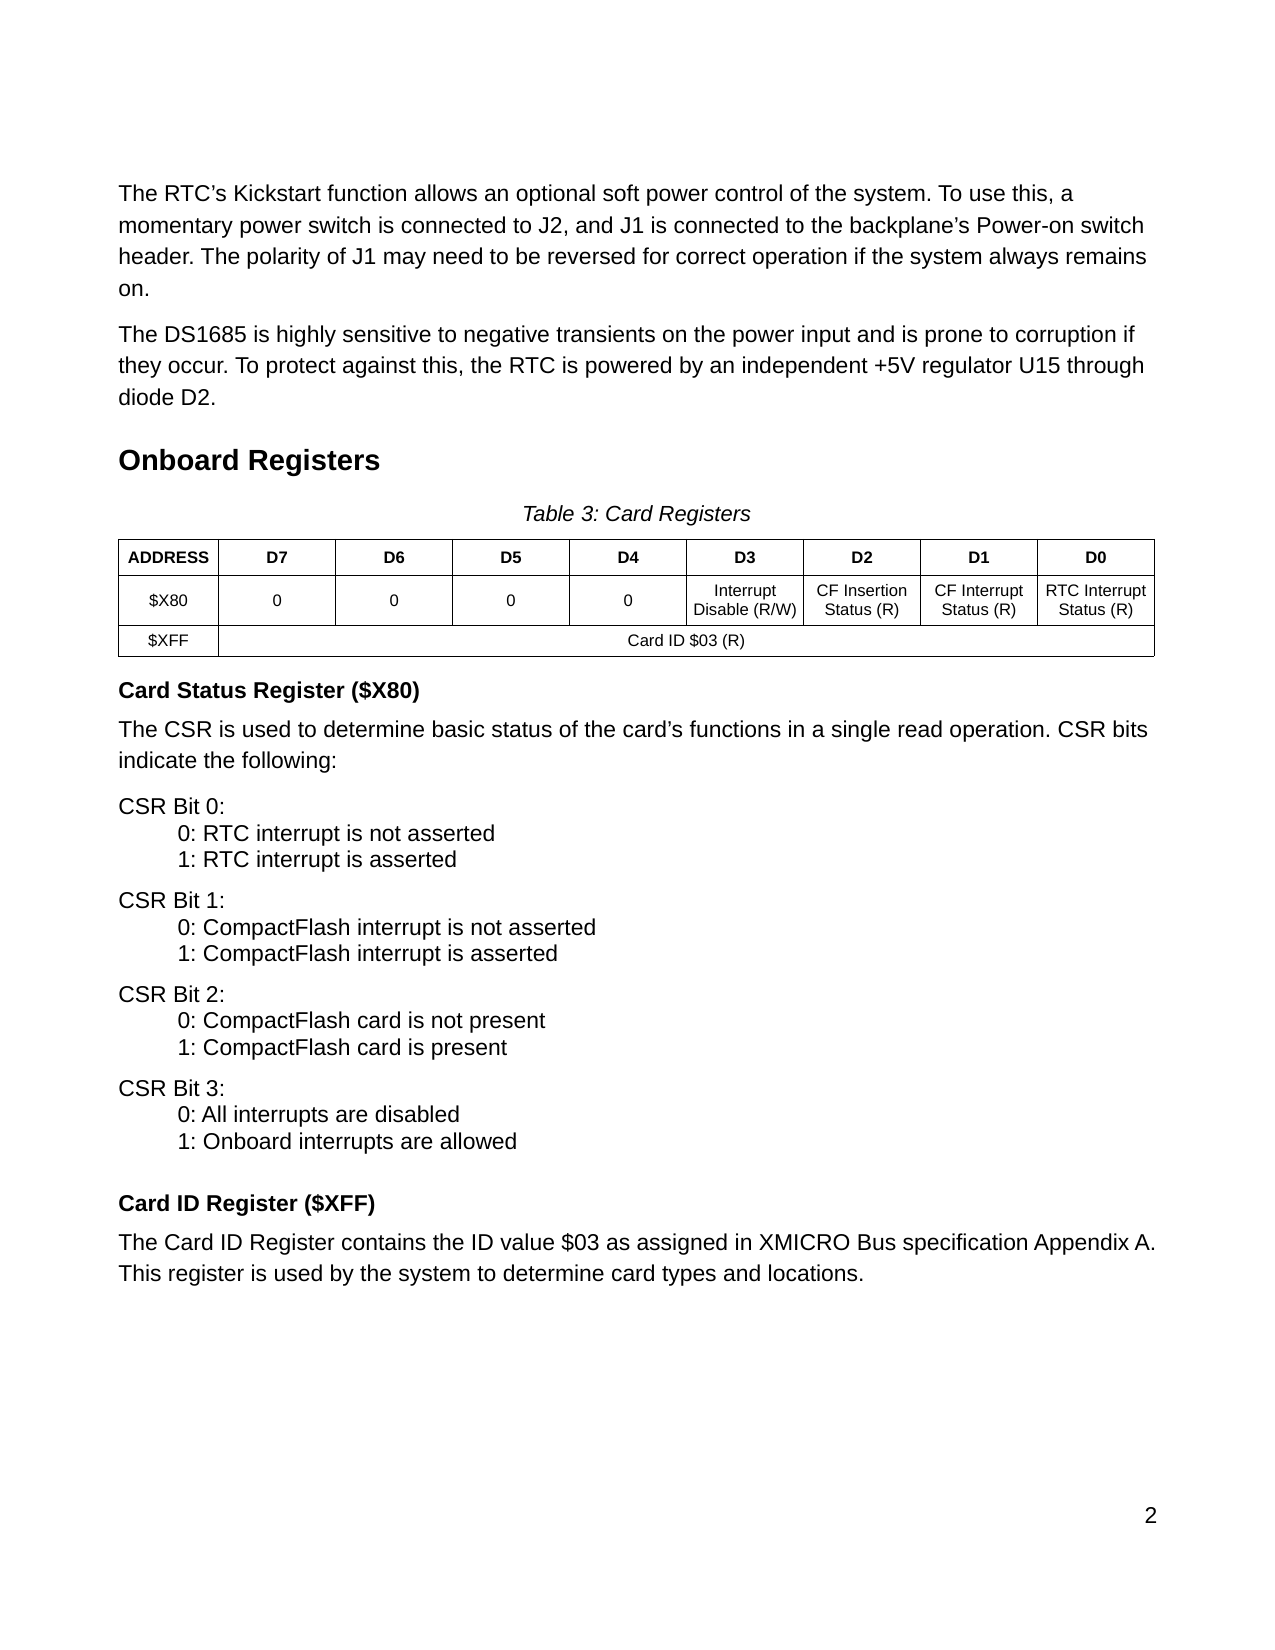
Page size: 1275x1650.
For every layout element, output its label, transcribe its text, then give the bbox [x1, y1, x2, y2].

subtitle Card ID Register ($XFF) [118, 1189, 1157, 1216]
list 1: CompactFlash card is present [177, 1034, 1157, 1060]
table_header D3 [687, 540, 803, 575]
table_cell CF Interrupt Status (R) [921, 576, 1037, 625]
text The Card ID Register contains the ID value $03 as assigned in XMICRO Bus specification Appendix A. This register is used by the system to determine card types and locations. [118, 1228, 1157, 1286]
text The CSR is used to determine basic status of the card’s functions in a single read operation. CSR bits indicate the following: [118, 716, 1157, 773]
table_cell $X80 [119, 576, 218, 625]
table_header Address [119, 540, 218, 575]
table_header D5 [453, 540, 569, 575]
table_cell 0 [336, 576, 452, 625]
table_cell Interrupt Disable (R/W) [687, 576, 803, 625]
table_cell $XFF [119, 626, 218, 656]
subtitle CSR Bit 0: [118, 793, 1157, 820]
table_header D1 [921, 540, 1037, 575]
text The RTC’s Kickstart function allows an optional soft power control of the system. To use this, a momentary power switch is connected to J2, and J1 is connected to the backplane’s Power-on switch header. The polarity of J1 may need to be reversed for correct operation if the system always remains on. [118, 180, 1157, 301]
list 1: CompactFlash interrupt is asserted [177, 940, 1157, 966]
list 0: CompactFlash card is not present [177, 1007, 1157, 1034]
subtitle Card Status Register ($X80) [118, 677, 1157, 703]
list 1: RTC interrupt is asserted [177, 846, 1157, 872]
table_cell CF Insertion Status (R) [804, 576, 920, 625]
subtitle CSR Bit 2: [118, 981, 1157, 1007]
list 1: Onboard interrupts are allowed [177, 1128, 1157, 1154]
table_header D0 [1038, 540, 1154, 575]
list 0: RTC interrupt is not asserted [177, 820, 1157, 846]
subtitle Onboard Registers [118, 442, 1157, 476]
table_cell RTC Interrupt Status (R) [1038, 576, 1154, 625]
table_cell 0 [453, 576, 569, 625]
list 0: All interrupts are disabled [177, 1101, 1157, 1128]
table_header D6 [336, 540, 452, 575]
text The DS1685 is highly sensitive to negative transients on the power input and is prone to corruption if they occur. To protect against this, the RTC is powered by an independent +5V regulator U15 through diode D2. [118, 321, 1157, 410]
text Table 3: Card Registers [118, 501, 1157, 526]
list 0: CompactFlash interrupt is not asserted [177, 913, 1157, 940]
subtitle CSR Bit 1: [118, 887, 1157, 913]
table_header D4 [570, 540, 686, 575]
subtitle CSR Bit 3: [118, 1075, 1157, 1101]
table_cell 0 [570, 576, 686, 625]
table_header D2 [804, 540, 920, 575]
table_cell 0 [219, 576, 335, 625]
table_header D7 [219, 540, 335, 575]
table_cell Card ID $03 (R) [219, 626, 1154, 656]
